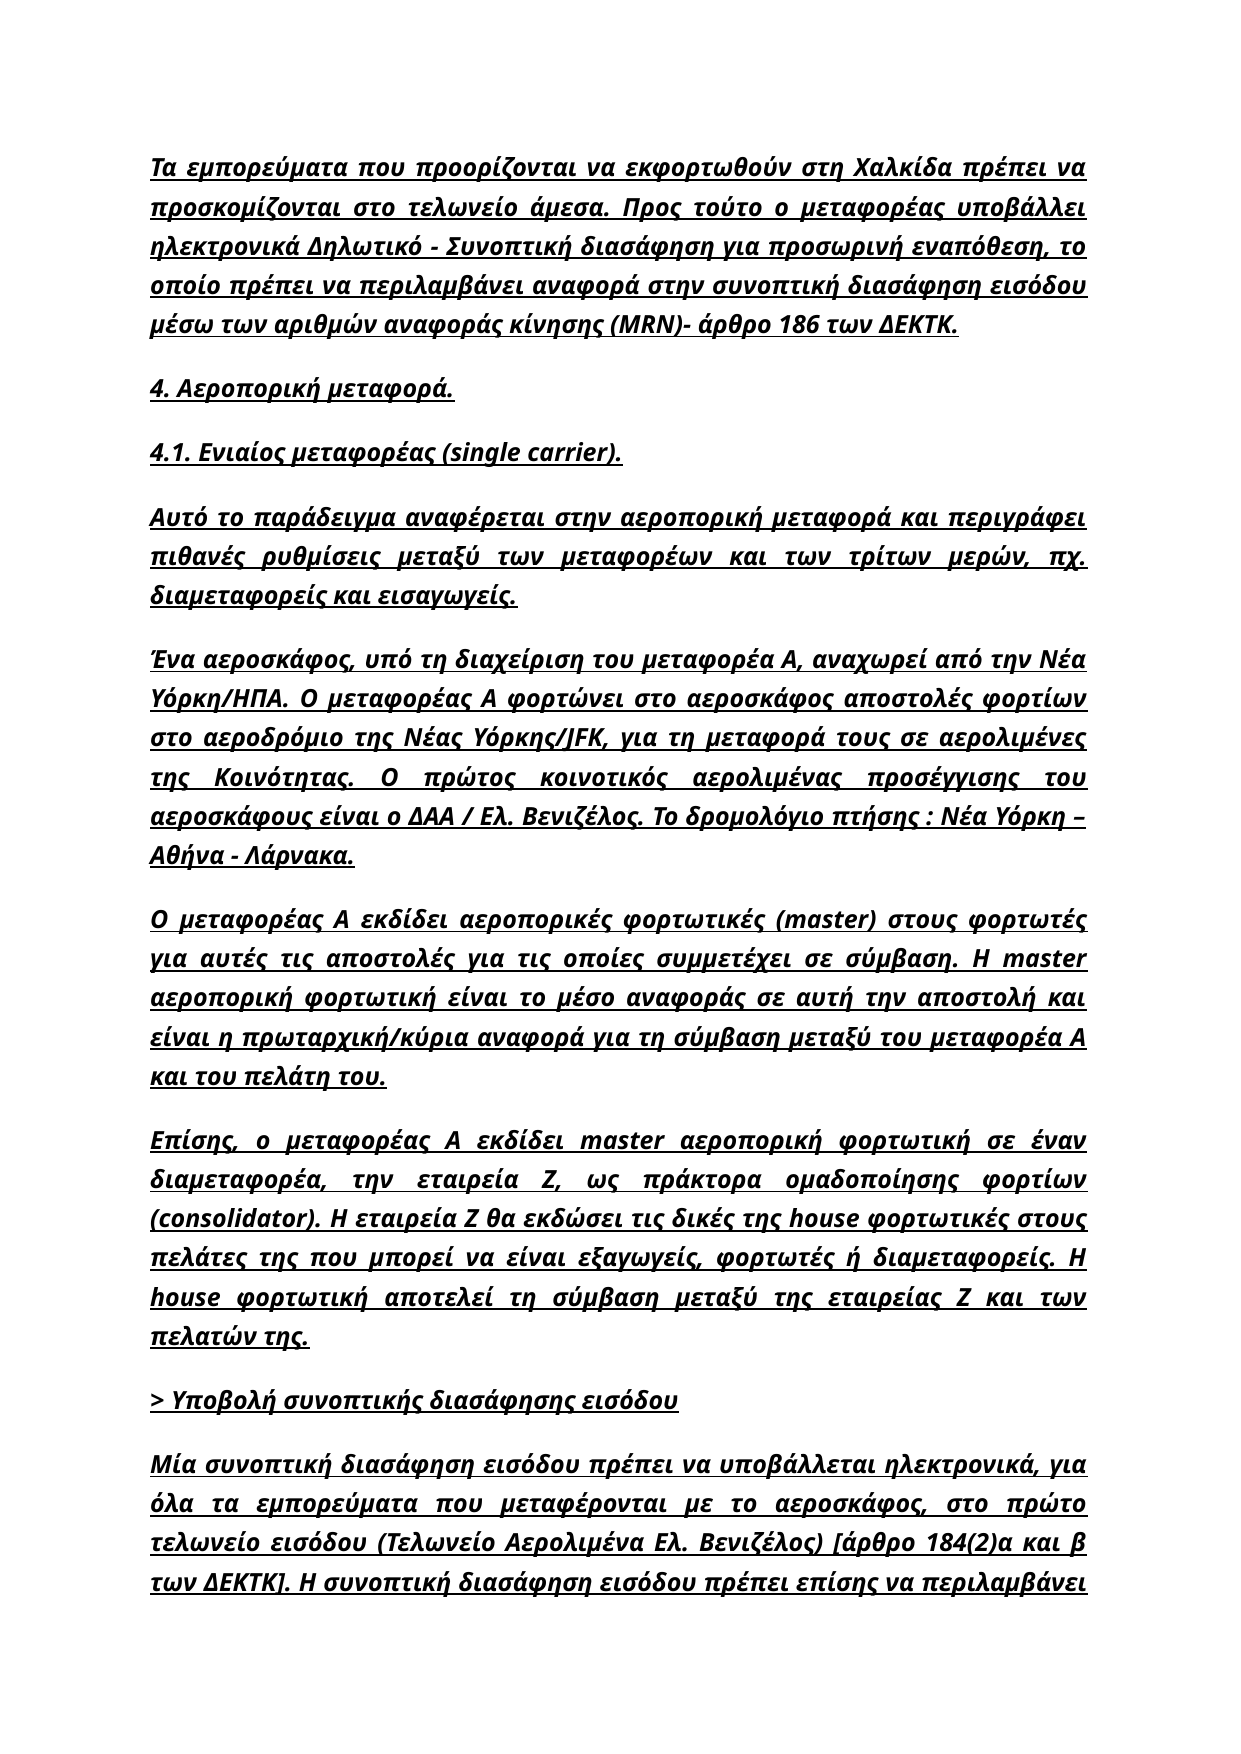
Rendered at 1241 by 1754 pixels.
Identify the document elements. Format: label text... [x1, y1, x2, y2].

text 4. Αεροπορική μεταφορά. [150, 371, 1090, 405]
text 4.1. Ενιαίος μεταφορέας (single carrier). [150, 435, 1090, 469]
text Ένα αεροσκάφος, υπό τη διαχείριση του μεταφορέα Α, αναχωρεί από την Νέα Υόρκη/ΗΠΑ. Ο μεταφορέας Α φορτώνει στο αεροσκάφος αποστολές φορτίων στο αεροδρόμιο της Νέας Υόρκης/JFK, για τη μεταφορά τους σε αερολιμένες της Κοινότητας. Ο πρώτος κοινοτικός αερολιμένας προσέγγισης του αεροσκάφους είναι ο ΔΑΑ / Ελ. Βενιζέλος. Το δρομολόγιο πτήσης : Νέα Υόρκη – Αθήνα - Λάρνακα. [150, 642, 1090, 872]
text Αυτό το παράδειγμα αναφέρεται στην αεροπορική μεταφορά και περιγράφει πιθανές ρυθμίσεις μεταξύ των μεταφορέων και των τρίτων μερών, πχ. διαμεταφορείς και εισαγωγείς. [150, 499, 1090, 612]
text > Υποβολή συνοπτικής διασάφησης εισόδου [150, 1382, 1090, 1417]
text Επίσης, ο μεταφορέας Α εκδίδει master αεροπορική φορτωτική σε έναν διαμεταφορέα, την εταιρεία Ζ, ως πράκτορα ομαδοποίησης φορτίων (consolidator). Η εταιρεία Ζ θα εκδώσει τις δικές της house φορτωτικές στους πελάτες της που μπορεί να είναι εξαγωγείς, φορτωτές ή διαμεταφορείς. Η house φορτωτική αποτελεί τη σύμβαση μεταξύ της εταιρείας Ζ και των πελατών της. [150, 1122, 1090, 1352]
text Μία συνοπτική διασάφηση εισόδου πρέπει να υποβάλλεται ηλεκτρονικά, για όλα τα εμπορεύματα που μεταφέρονται με το αεροσκάφος, στο πρώτο τελωνείο εισόδου (Τελωνείο Αερολιμένα Ελ. Βενιζέλος) [άρθρο 184(2)α και β των ΔΕΚΤΚ]. Η συνοπτική διασάφηση εισόδου πρέπει επίσης να περιλαμβάνει [150, 1447, 1090, 1598]
text Ο μεταφορέας Α εκδίδει αεροπορικές φορτωτικές (master) στους φορτωτές για αυτές τις αποστολές για τις οποίες συμμετέχει σε σύμβαση. Η master αεροπορική φορτωτική είναι το μέσο αναφοράς σε αυτή την αποστολή και είναι η πρωταρχική/κύρια αναφορά για τη σύμβαση μεταξύ του μεταφορέα Α και του πελάτη του. [150, 902, 1090, 1092]
text Τα εμπορεύματα που προορίζονται να εκφορτωθούν στη Χαλκίδα πρέπει να προσκομίζονται στο τελωνείο άμεσα. Προς τούτο ο μεταφορέας υποβάλλει ηλεκτρονικά Δηλωτικό - Συνοπτική διασάφηση για προσωρινή εναπόθεση, το οποίο πρέπει να περιλαμβάνει αναφορά στην συνοπτική διασάφηση εισόδου μέσω των αριθμών αναφοράς κίνησης (ΜRΝ)- άρθρο 186 των ΔΕΚΤΚ. [150, 150, 1090, 341]
